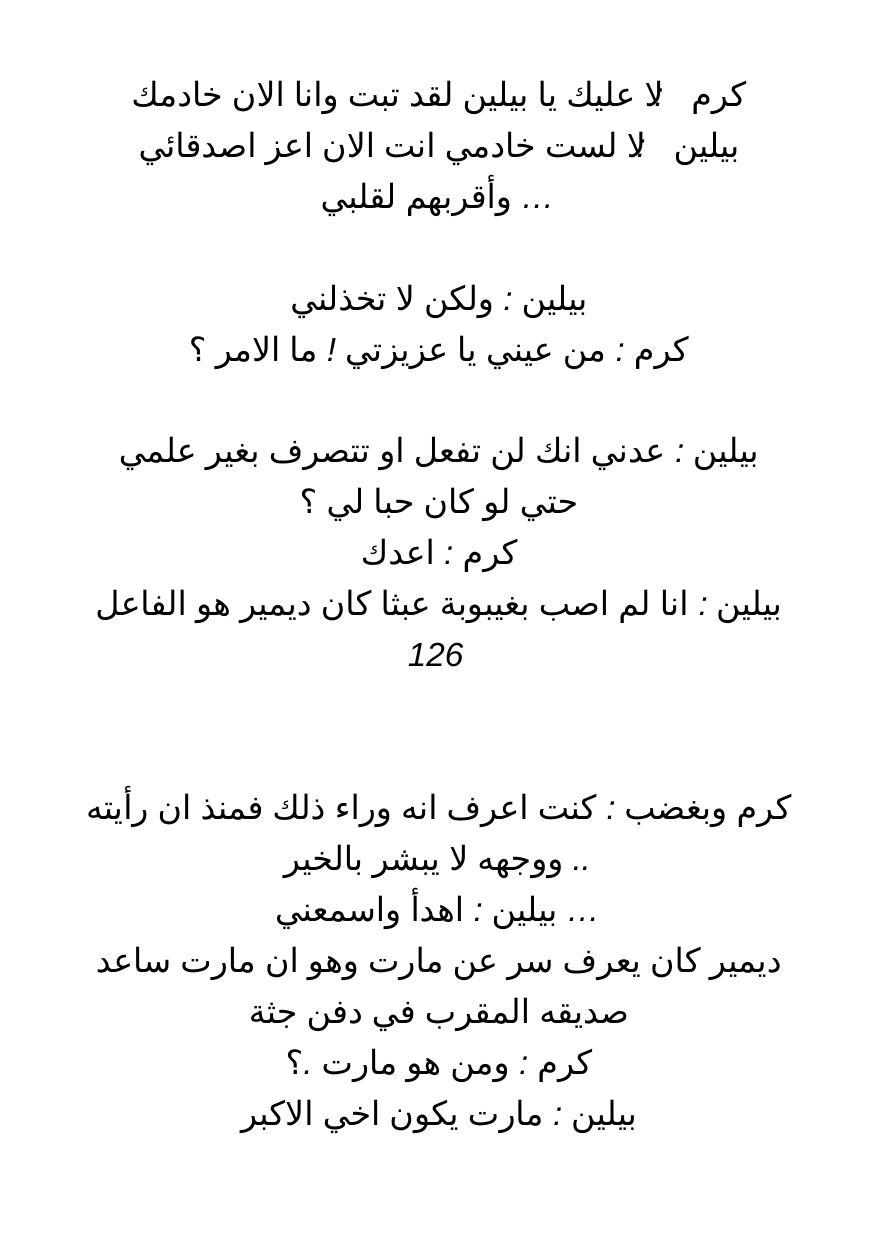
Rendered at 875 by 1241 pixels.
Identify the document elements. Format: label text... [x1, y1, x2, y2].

text بيلين : مارت يكون اخي الاكبر [75, 1094, 799, 1132]
text بيلين : عدني انك لن تفعل او تتصرف بغير علمي [75, 432, 799, 470]
text صديقه المقرب في دفن جثة [75, 992, 799, 1030]
text 126 [75, 635, 799, 674]
text كرم : ومن هو مارت .؟ [75, 1043, 799, 1081]
text حتي لو كان حبا لي ؟ [75, 482, 799, 521]
text بيلين : انا لم اصب بغيبوبة عبثا كان ديمير هو الفاعل [75, 584, 799, 623]
text بيلين : ولكن لا تخذلني [75, 279, 799, 317]
text كرم : من عيني يا عزيزتي ! ما الامر ؟ [75, 330, 799, 368]
text كرم : لا عليك يا بيلين لقد تبت وانا الان خادمك [75, 75, 799, 113]
text ووجهه لا يبشر بالخير .. [75, 839, 799, 877]
text وأقربهم لقلبي … [75, 177, 799, 215]
text بيلين : اهدأ واسمعني … [75, 890, 799, 928]
text ديمير كان يعرف سر عن مارت وهو ان مارت ساعد [75, 941, 799, 979]
text كرم وبغضب : كنت اعرف انه وراء ذلك فمنذ ان رأيته [75, 788, 799, 827]
text كرم : اعدك [75, 533, 799, 572]
text بيلين : لا لست خادمي انت الان اعز اصدقائي [75, 126, 799, 164]
